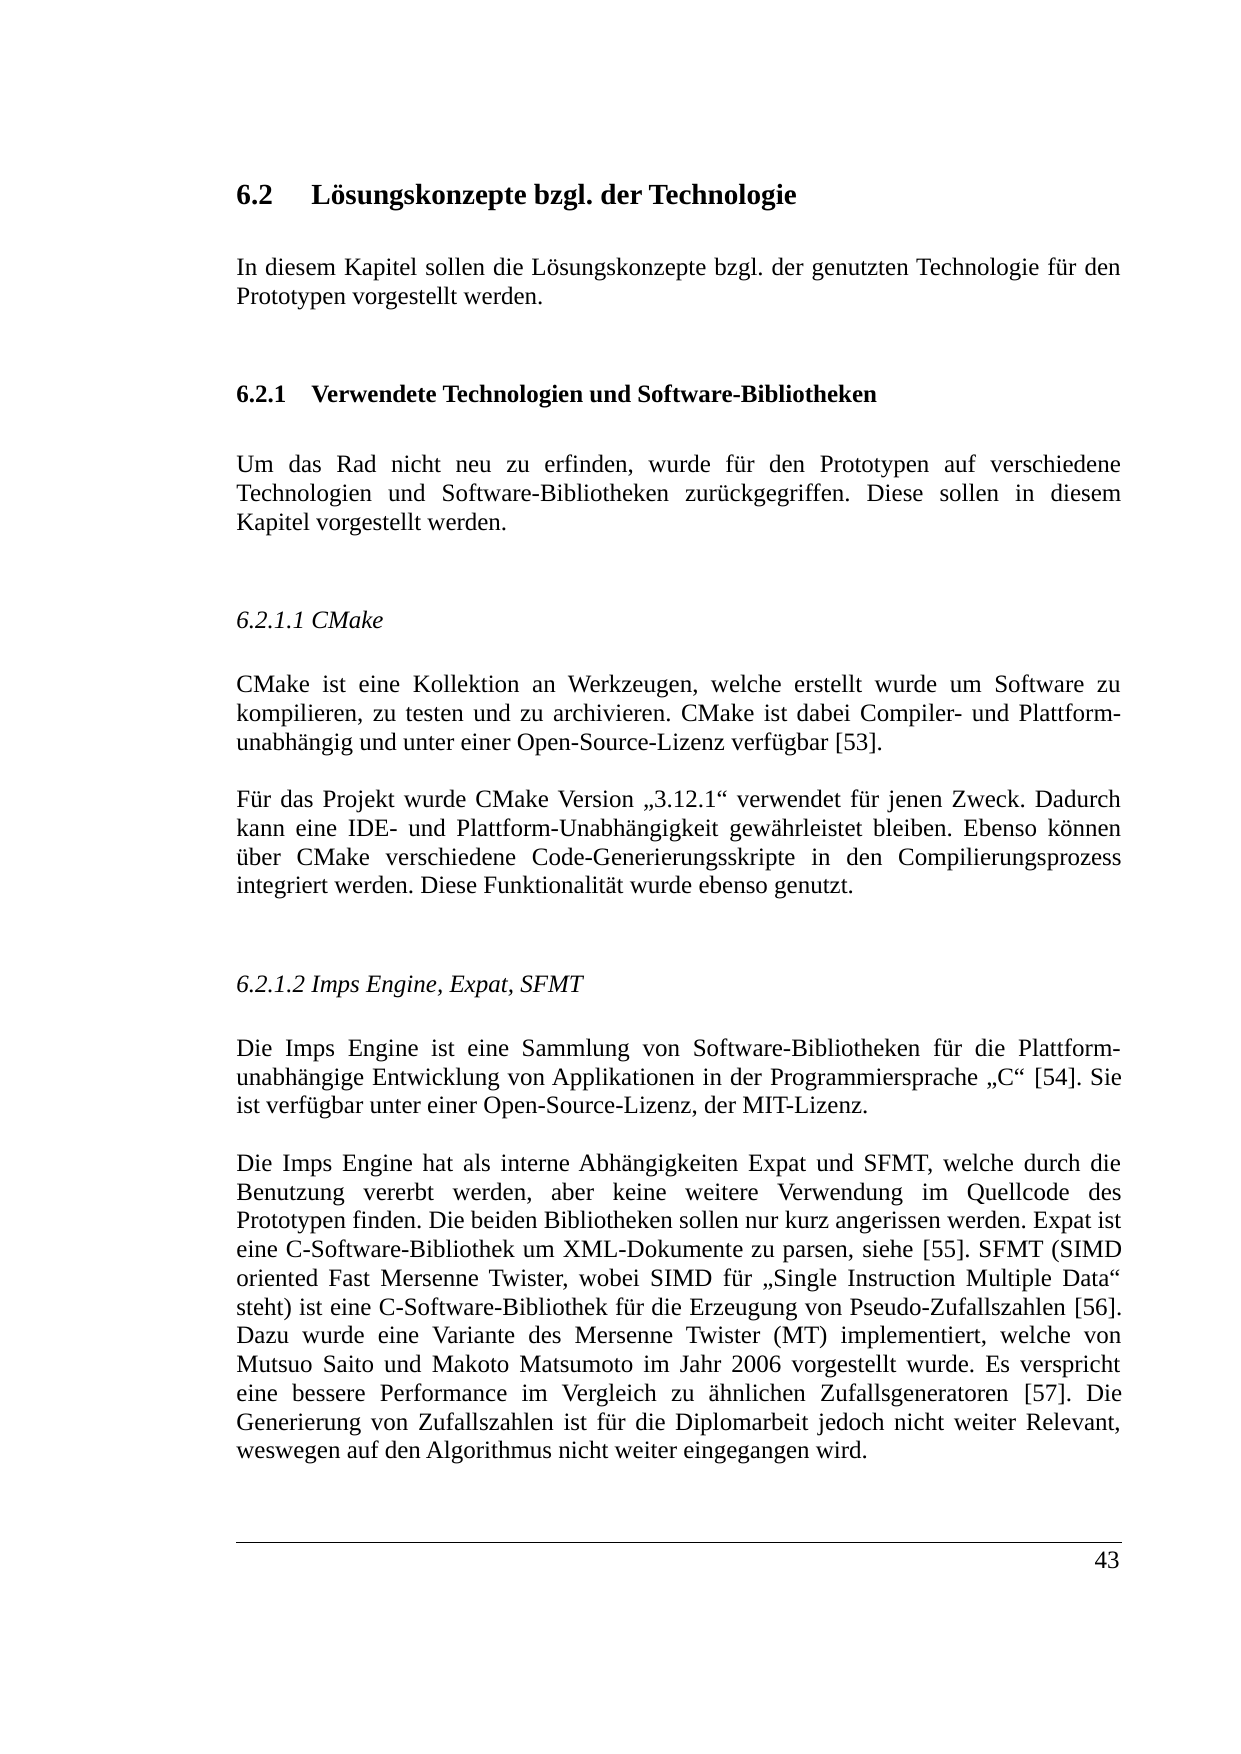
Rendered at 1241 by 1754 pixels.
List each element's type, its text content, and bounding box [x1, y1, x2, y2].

subtitle Lösungskonzepte bzgl. der Technologie [236, 177, 1122, 211]
subtitle Verwendete Technologien und Software-Bibliotheken [236, 379, 1122, 408]
text CMake ist eine Kollektion an Werkzeugen, welche erstellt wurde um Software zu kompilieren, zu testen und zu archivieren. CMake ist dabei Compiler- und Plattform-unabhängig und unter einer Open-Source-Lizenz verfügbar [53]. [236, 669, 1122, 756]
text In diesem Kapitel sollen die Lösungskonzepte bzgl. der genutzten Technologie für den Prototypen vorgestellt werden. [236, 252, 1122, 309]
text Die Imps Engine hat als interne Abhängigkeiten Expat und SFMT, welche durch die Benutzung vererbt werden, aber keine weitere Verwendung im Quellcode des Prototypen finden. Die beiden Bibliotheken sollen nur kurz angerissen werden. Expat ist eine C-Software-Bibliothek um XML-Dokumente zu parsen, siehe [55]. SFMT (SIMD oriented Fast Mersenne Twister, wobei SIMD für „Single Instruction Multiple Data“ steht) ist eine C-Software-Bibliothek für die Erzeugung von Pseudo-Zufallszahlen [56]. Dazu wurde eine Variante des Mersenne Twister (MT) implementiert, welche von Mutsuo Saito und Makoto Matsumoto im Jahr 2006 vorgestellt wurde. Es verspricht eine bessere Performance im Vergleich zu ähnlichen Zufallsgeneratoren [57]. Die Generierung von Zufallszahlen ist für die Diplomarbeit jedoch nicht weiter Relevant, weswegen auf den Algorithmus nicht weiter eingegangen wird. [236, 1148, 1122, 1464]
subtitle Imps Engine, Expat, SFMT [236, 969, 1122, 998]
subtitle CMake [236, 606, 1122, 634]
text Für das Projekt wurde CMake Version „3.12.1“ verwendet für jenen Zweck. Dadurch kann eine IDE- und Plattform-Unabhängigkeit gewährleistet bleiben. Ebenso können über CMake verschiedene Code-Generierungsskripte in den Compilierungsprozess integriert werden. Diese Funktionalität wurde ebenso genutzt. [236, 784, 1122, 899]
text Um das Rad nicht neu zu erfinden, wurde für den Prototypen auf verschiedene Technologien und Software-Bibliotheken zurückgegriffen. Diese sollen in diesem Kapitel vorgestellt werden. [236, 449, 1122, 536]
text Die Imps Engine ist eine Sammlung von Software-Bibliotheken für die Plattform-unabhängige Entwicklung von Applikationen in der Programmiersprache „C“ [54]. Sie ist verfügbar unter einer Open-Source-Lizenz, der MIT-Lizenz. [236, 1033, 1122, 1119]
